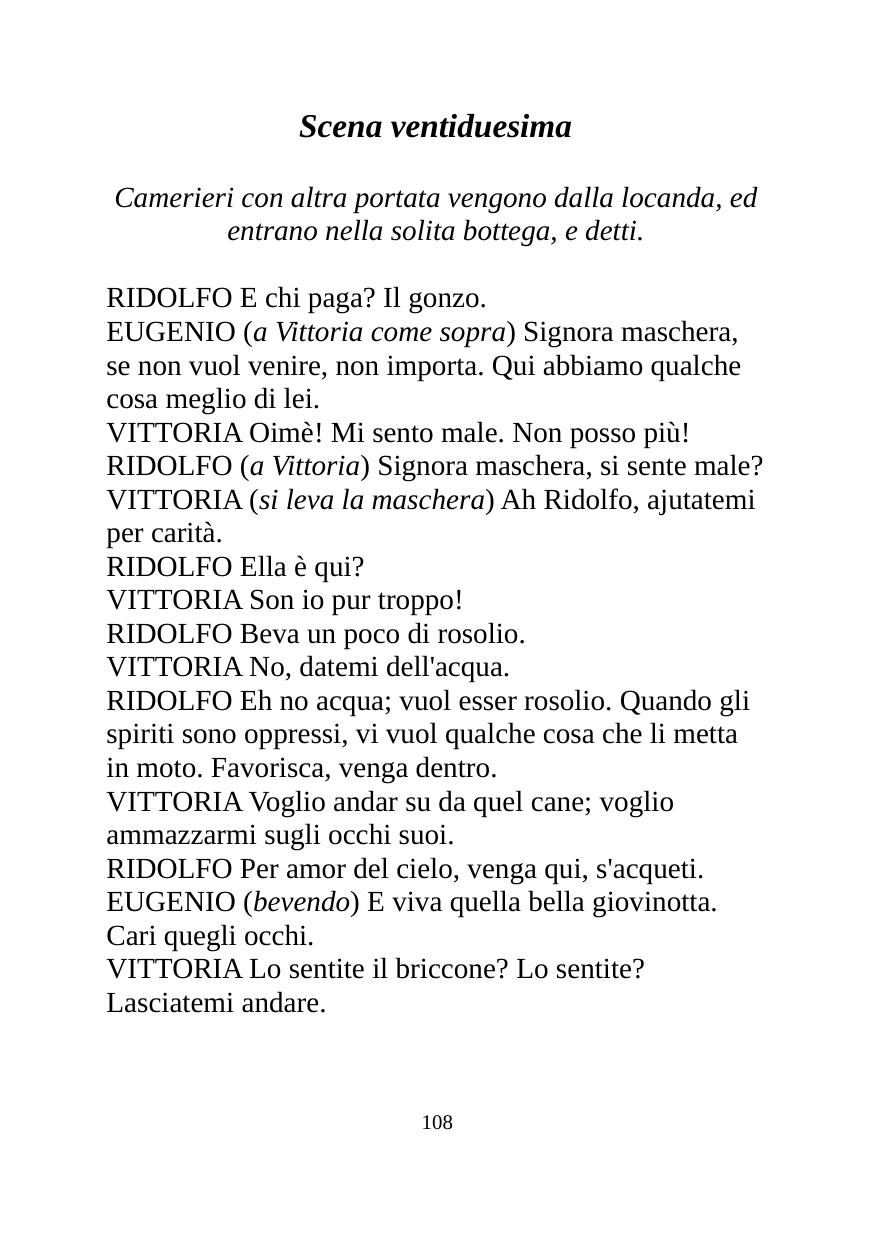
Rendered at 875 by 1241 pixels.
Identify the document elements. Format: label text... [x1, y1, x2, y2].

text VITTORIA Voglio andar su da quel cane; voglio ammazzarmi sugli occhi suoi. [106, 784, 768, 851]
subtitle Scena ventiduesima [106, 106, 768, 144]
text VITTORIA No, datemi dell'acqua. [106, 649, 768, 683]
text RIDOLFO Beva un poco di rosolio. [106, 616, 768, 649]
text VITTORIA Son io pur troppo! [106, 582, 768, 616]
text RIDOLFO E chi paga? Il gonzo. [106, 281, 768, 314]
text RIDOLFO Per amor del cielo, venga qui, s'acqueti. [106, 851, 768, 884]
text RIDOLFO Ella è qui? [106, 549, 768, 582]
text EUGENIO (a Vittoria come sopra) Signora maschera, se non vuol venire, non importa. Qui abbiamo qualche cosa meglio di lei. [106, 314, 768, 415]
text EUGENIO (bevendo) E viva quella bella giovinotta. Cari quegli occhi. [106, 884, 768, 951]
text VITTORIA (si leva la maschera) Ah Ridolfo, ajutatemi per carità. [106, 482, 768, 549]
text RIDOLFO Eh no acqua; vuol esser rosolio. Quando gli spiriti sono oppressi, vi vuol qualche cosa che li metta in moto. Favorisca, venga dentro. [106, 683, 768, 784]
text VITTORIA Lo sentite il briccone? Lo sentite? Lasciatemi andare. [106, 951, 768, 1018]
text Camerieri con altra portata vengono dalla locanda, ed entrano nella solita bottega, e detti. [106, 180, 768, 247]
text VITTORIA Oimè! Mi sento male. Non posso più! [106, 415, 768, 448]
text RIDOLFO (a Vittoria) Signora maschera, si sente male? [106, 448, 768, 482]
